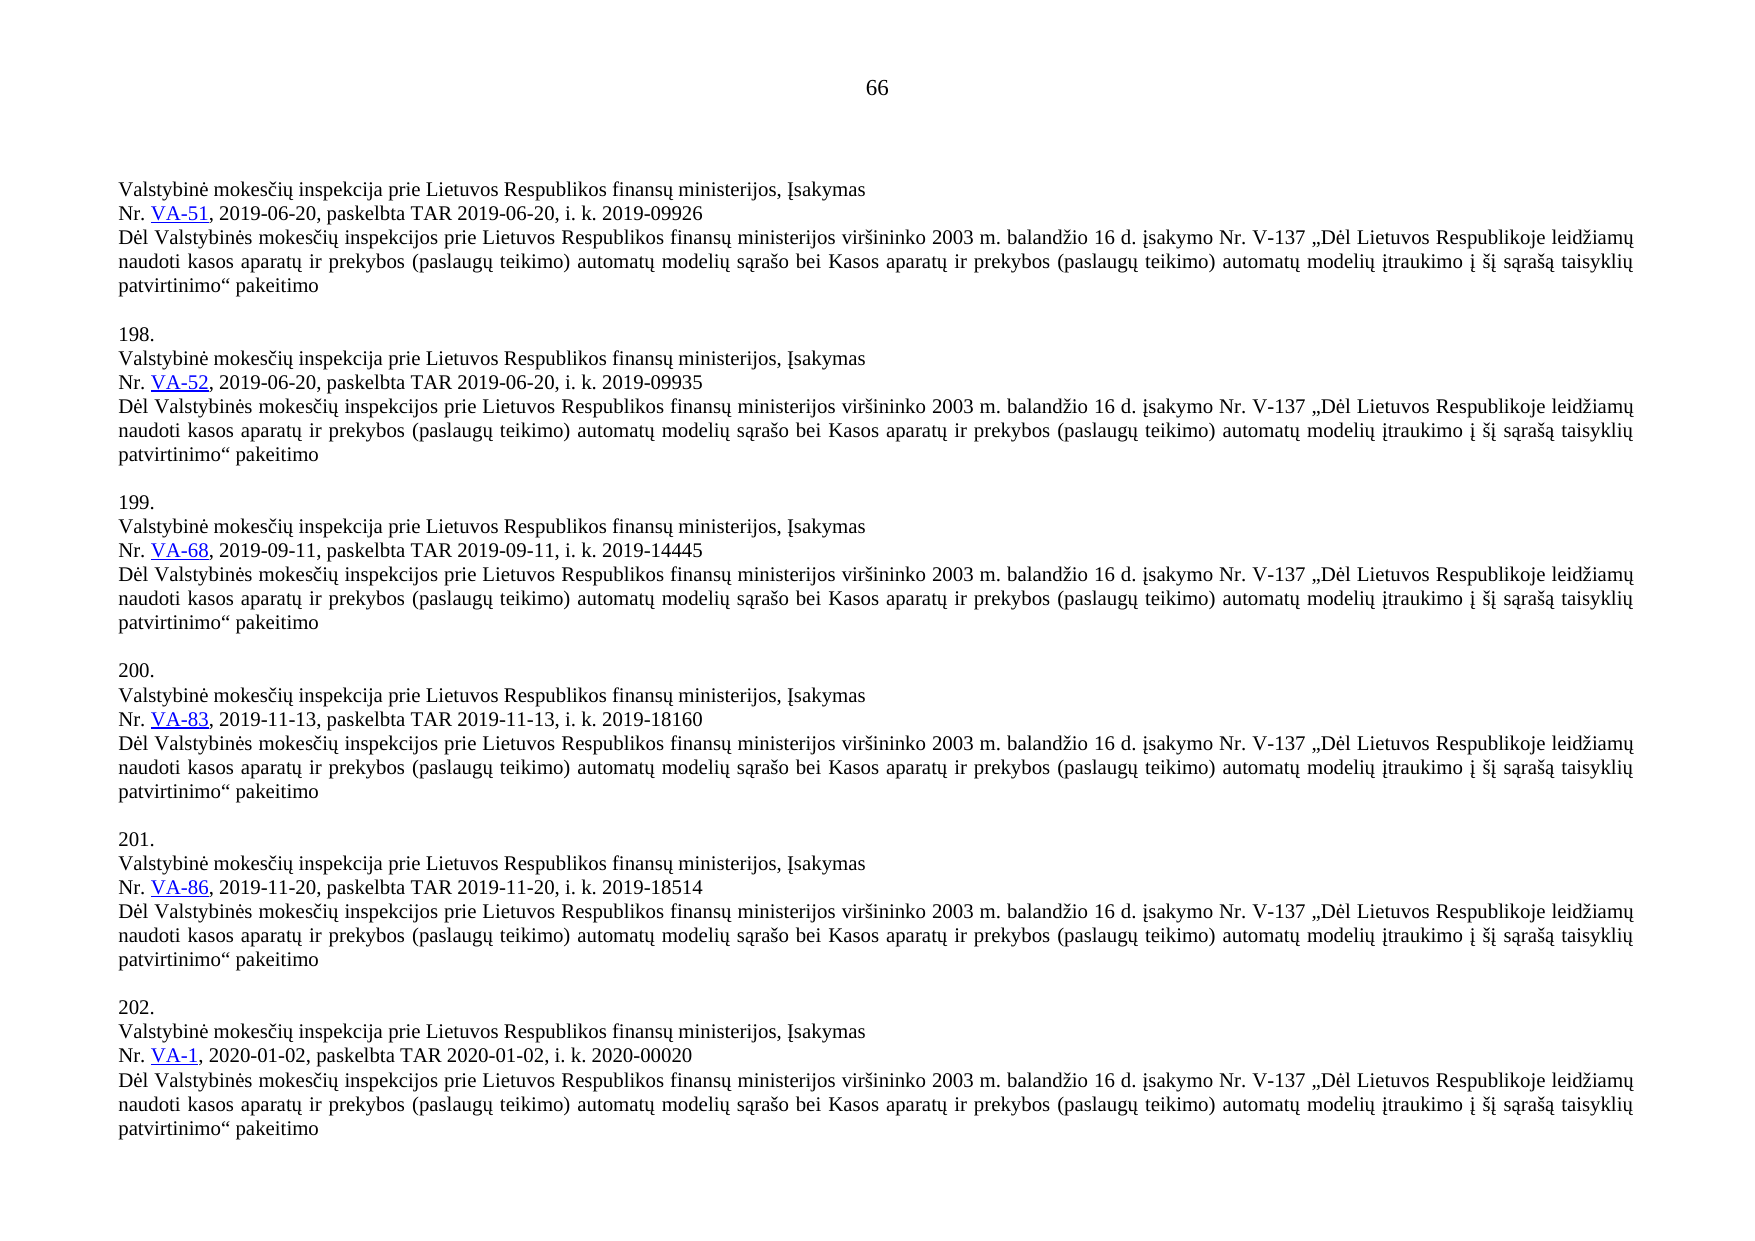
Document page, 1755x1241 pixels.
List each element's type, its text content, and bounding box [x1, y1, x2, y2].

text Valstybinė mokesčių inspekcija prie Lietuvos Respublikos finansų ministerijos, Įsakymas [118, 346, 1636, 370]
text Dėl Valstybinės mokesčių inspekcijos prie Lietuvos Respublikos finansų ministerijos viršininko 2003 m. balandžio 16 d. įsakymo Nr. V-137 „Dėl Lietuvos Respublikoje leidžiamų naudoti kasos aparatų ir prekybos (paslaugų teikimo) automatų modelių sąrašo bei Kasos aparatų ir prekybos (paslaugų teikimo) automatų modelių įtraukimo į šį sąrašą taisyklių patvirtinimo“ pakeitimo [118, 225, 1636, 297]
text Nr. VA-52, 2019-06-20, paskelbta TAR 2019-06-20, i. k. 2019-09935 [118, 370, 1636, 394]
text Dėl Valstybinės mokesčių inspekcijos prie Lietuvos Respublikos finansų ministerijos viršininko 2003 m. balandžio 16 d. įsakymo Nr. V-137 „Dėl Lietuvos Respublikoje leidžiamų naudoti kasos aparatų ir prekybos (paslaugų teikimo) automatų modelių sąrašo bei Kasos aparatų ir prekybos (paslaugų teikimo) automatų modelių įtraukimo į šį sąrašą taisyklių patvirtinimo“ pakeitimo [118, 1067, 1636, 1140]
text Dėl Valstybinės mokesčių inspekcijos prie Lietuvos Respublikos finansų ministerijos viršininko 2003 m. balandžio 16 d. įsakymo Nr. V-137 „Dėl Lietuvos Respublikoje leidžiamų naudoti kasos aparatų ir prekybos (paslaugų teikimo) automatų modelių sąrašo bei Kasos aparatų ir prekybos (paslaugų teikimo) automatų modelių įtraukimo į šį sąrašą taisyklių patvirtinimo“ pakeitimo [118, 731, 1636, 803]
text Nr. VA-68, 2019-09-11, paskelbta TAR 2019-09-11, i. k. 2019-14445 [118, 538, 1636, 562]
text Valstybinė mokesčių inspekcija prie Lietuvos Respublikos finansų ministerijos, Įsakymas [118, 514, 1636, 538]
text Valstybinė mokesčių inspekcija prie Lietuvos Respublikos finansų ministerijos, Įsakymas [118, 177, 1636, 201]
text 201. [118, 827, 1636, 851]
text Valstybinė mokesčių inspekcija prie Lietuvos Respublikos finansų ministerijos, Įsakymas [118, 851, 1636, 875]
text Nr. VA-83, 2019-11-13, paskelbta TAR 2019-11-13, i. k. 2019-18160 [118, 707, 1636, 731]
text Nr. VA-51, 2019-06-20, paskelbta TAR 2019-06-20, i. k. 2019-09926 [118, 201, 1636, 225]
text Dėl Valstybinės mokesčių inspekcijos prie Lietuvos Respublikos finansų ministerijos viršininko 2003 m. balandžio 16 d. įsakymo Nr. V-137 „Dėl Lietuvos Respublikoje leidžiamų naudoti kasos aparatų ir prekybos (paslaugų teikimo) automatų modelių sąrašo bei Kasos aparatų ir prekybos (paslaugų teikimo) automatų modelių įtraukimo į šį sąrašą taisyklių patvirtinimo“ pakeitimo [118, 899, 1636, 971]
text 202. [118, 995, 1636, 1019]
text 199. [118, 490, 1636, 514]
text 200. [118, 658, 1636, 682]
text Valstybinė mokesčių inspekcija prie Lietuvos Respublikos finansų ministerijos, Įsakymas [118, 1019, 1636, 1043]
text Valstybinė mokesčių inspekcija prie Lietuvos Respublikos finansų ministerijos, Įsakymas [118, 682, 1636, 707]
text Dėl Valstybinės mokesčių inspekcijos prie Lietuvos Respublikos finansų ministerijos viršininko 2003 m. balandžio 16 d. įsakymo Nr. V-137 „Dėl Lietuvos Respublikoje leidžiamų naudoti kasos aparatų ir prekybos (paslaugų teikimo) automatų modelių sąrašo bei Kasos aparatų ir prekybos (paslaugų teikimo) automatų modelių įtraukimo į šį sąrašą taisyklių patvirtinimo“ pakeitimo [118, 394, 1636, 466]
text Dėl Valstybinės mokesčių inspekcijos prie Lietuvos Respublikos finansų ministerijos viršininko 2003 m. balandžio 16 d. įsakymo Nr. V-137 „Dėl Lietuvos Respublikoje leidžiamų naudoti kasos aparatų ir prekybos (paslaugų teikimo) automatų modelių sąrašo bei Kasos aparatų ir prekybos (paslaugų teikimo) automatų modelių įtraukimo į šį sąrašą taisyklių patvirtinimo“ pakeitimo [118, 562, 1636, 634]
text 198. [118, 322, 1636, 346]
text Nr. VA-86, 2019-11-20, paskelbta TAR 2019-11-20, i. k. 2019-18514 [118, 875, 1636, 899]
text Nr. VA-1, 2020-01-02, paskelbta TAR 2020-01-02, i. k. 2020-00020 [118, 1043, 1636, 1067]
